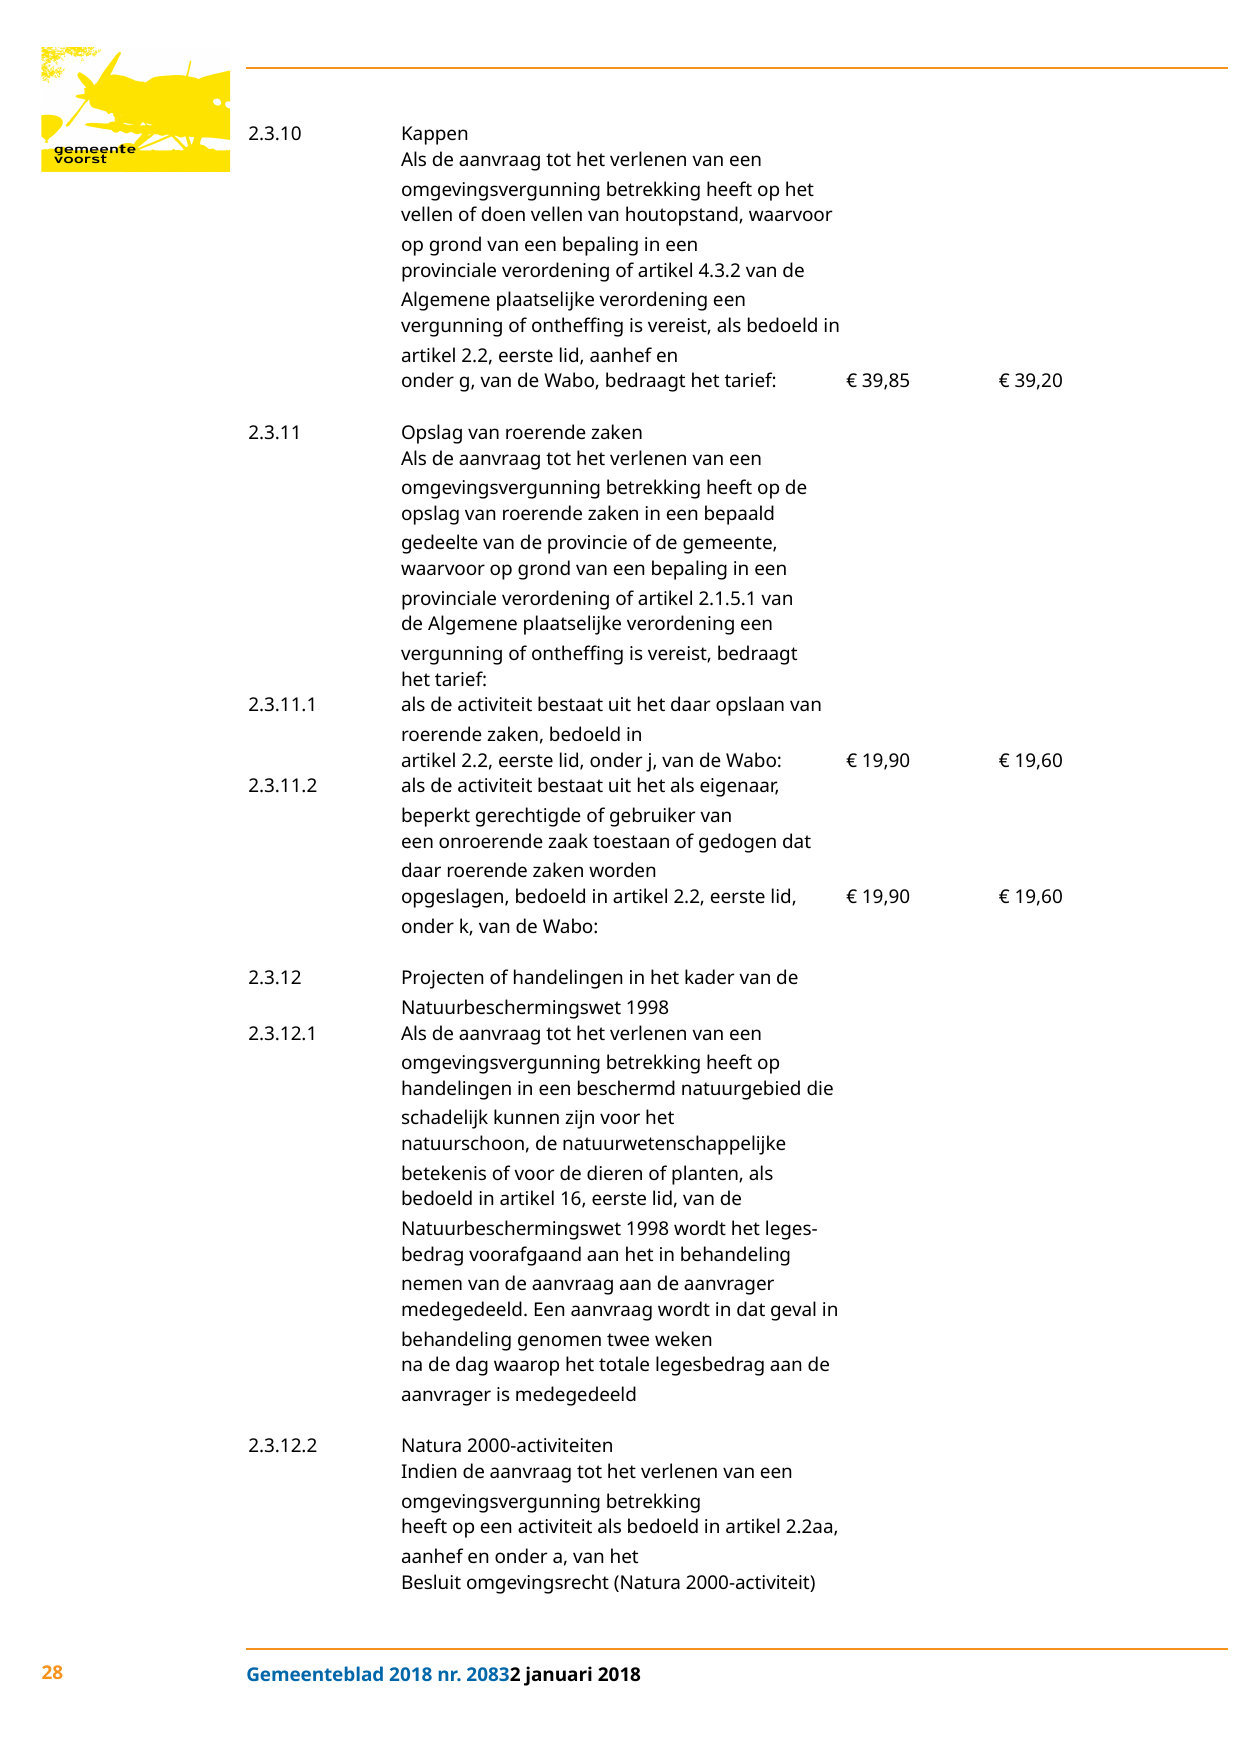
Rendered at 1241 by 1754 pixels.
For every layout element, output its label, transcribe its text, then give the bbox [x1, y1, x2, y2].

table_cell [846, 692, 999, 747]
table_cell € 19,90 [846, 747, 999, 773]
table_cell [846, 95, 999, 121]
table_cell € 39,85 [846, 368, 999, 393]
table_cell [999, 1433, 1152, 1458]
table_cell bedrag voorafgaand aan het in behandeling nemen van de aanvraag aan de aanvrager [401, 1241, 846, 1296]
table_cell [999, 393, 1152, 419]
table_cell [248, 202, 401, 257]
table_cell [248, 1186, 401, 1241]
table_cell [846, 393, 999, 419]
table_cell [846, 445, 999, 500]
table_cell [401, 95, 846, 121]
table_cell [846, 1433, 999, 1458]
table_cell [999, 555, 1152, 611]
table_cell [999, 257, 1152, 312]
table_cell [248, 1241, 401, 1296]
table_cell [248, 611, 401, 666]
table_cell [248, 146, 401, 202]
table_cell 2.3.12.1 [248, 1020, 401, 1075]
table_cell [846, 257, 999, 312]
table_cell [999, 773, 1152, 828]
table_cell Indien de aanvraag tot het verlenen van een omgevingsvergunning betrekking [401, 1458, 846, 1514]
table_cell [401, 1407, 846, 1433]
table_cell [999, 202, 1152, 257]
table_cell provinciale verordening of artikel 4.3.2 van de Algemene plaatselijke verordening een [401, 257, 846, 312]
table_cell 2.3.11.1 [248, 692, 401, 747]
table_cell [248, 500, 401, 555]
table_cell 2.3.12 [248, 964, 401, 1020]
table_cell [248, 1296, 401, 1352]
table_cell [999, 666, 1152, 692]
table_cell [999, 1186, 1152, 1241]
table_cell natuurschoon, de natuurwetenschappelijke betekenis of voor de dieren of planten, als [401, 1130, 846, 1186]
table_cell Besluit omgevingsrecht (Natura 2000-activiteit) [401, 1569, 846, 1595]
table_cell [248, 828, 401, 883]
table_cell [999, 1569, 1152, 1595]
table_cell 2.3.10 [248, 121, 401, 146]
table_cell [248, 883, 401, 939]
table_cell [846, 611, 999, 666]
table_cell [846, 1130, 999, 1186]
table_cell medegedeeld. Een aanvraag wordt in dat geval in behandeling genomen twee weken [401, 1296, 846, 1352]
table_cell [846, 1458, 999, 1514]
table_cell [999, 312, 1152, 367]
table_cell [248, 445, 401, 500]
table_cell Als de aanvraag tot het verlenen van een omgevingsvergunning betrekking heeft op [401, 1020, 846, 1075]
table_cell [999, 95, 1152, 121]
table_cell bedoeld in artikel 16, eerste lid, van de Natuurbeschermingswet 1998 wordt het leges- [401, 1186, 846, 1241]
table_cell [846, 1075, 999, 1130]
table_cell [846, 1296, 999, 1352]
table_cell artikel 2.2, eerste lid, onder j, van de Wabo: [401, 747, 846, 773]
table_cell [846, 964, 999, 1020]
table_cell [999, 445, 1152, 500]
table_cell [846, 1569, 999, 1595]
table_cell [999, 939, 1152, 964]
table_cell [846, 500, 999, 555]
table_cell [999, 1514, 1152, 1569]
table_cell de Algemene plaatselijke verordening een vergunning of ontheffing is vereist, bedraagt [401, 611, 846, 666]
table_cell [248, 555, 401, 611]
table_cell opslag van roerende zaken in een bepaald gedeelte van de provincie of de gemeente, [401, 500, 846, 555]
table_cell [248, 393, 401, 419]
table_cell Projecten of handelingen in het kader van de Natuurbeschermingswet 1998 [401, 964, 846, 1020]
table_cell [846, 1241, 999, 1296]
table_cell vellen of doen vellen van houtopstand, waarvoor op grond van een bepaling in een [401, 202, 846, 257]
table_cell [999, 1241, 1152, 1296]
table_cell € 19,90 [846, 883, 999, 939]
table_cell [248, 1075, 401, 1130]
table_cell een onroerende zaak toestaan of gedogen dat daar roerende zaken worden [401, 828, 846, 883]
table_cell [846, 939, 999, 964]
table_cell [248, 1514, 401, 1569]
table_cell [846, 1514, 999, 1569]
table_cell vergunning of ontheffing is vereist, als bedoeld in artikel 2.2, eerste lid, aanhef en [401, 312, 846, 367]
table_cell [248, 1407, 401, 1433]
table_cell handelingen in een beschermd natuurgebied die schadelijk kunnen zijn voor het [401, 1075, 846, 1130]
table_cell [248, 1458, 401, 1514]
table_cell [999, 1407, 1152, 1433]
table_cell na de dag waarop het totale legesbedrag aan de aanvrager is medegedeeld [401, 1352, 846, 1407]
table_cell [846, 828, 999, 883]
table_cell Opslag van roerende zaken [401, 419, 846, 445]
table_cell als de activiteit bestaat uit het als eigenaar, beperkt gerechtigde of gebruiker van [401, 773, 846, 828]
table_cell [846, 773, 999, 828]
table_cell [999, 146, 1152, 202]
table_cell [846, 312, 999, 367]
table_cell [846, 555, 999, 611]
table_cell [999, 121, 1152, 146]
table_cell [846, 419, 999, 445]
table_cell Kappen [401, 121, 846, 146]
table_cell [999, 692, 1152, 747]
table_cell waarvoor op grond van een bepaling in een provinciale verordening of artikel 2.1.5.1 van [401, 555, 846, 611]
table_cell Natura 2000-activiteiten [401, 1433, 846, 1458]
table_cell [999, 1075, 1152, 1130]
table_cell [248, 312, 401, 367]
table_cell [846, 1020, 999, 1075]
table_cell 2.3.11 [248, 419, 401, 445]
table_cell onder g, van de Wabo, bedraagt het tarief: [401, 368, 846, 393]
table_cell [846, 146, 999, 202]
table_cell [401, 939, 846, 964]
table_cell Als de aanvraag tot het verlenen van een omgevingsvergunning betrekking heeft op de [401, 445, 846, 500]
table_cell [999, 1130, 1152, 1186]
table_cell 2.3.11.2 [248, 773, 401, 828]
table_cell [999, 611, 1152, 666]
table_cell [248, 1569, 401, 1595]
table_cell het tarief: [401, 666, 846, 692]
table_cell 2.3.12.2 [248, 1433, 401, 1458]
table_cell [846, 1186, 999, 1241]
table_cell [248, 939, 401, 964]
table_cell [999, 500, 1152, 555]
table_cell Als de aanvraag tot het verlenen van een omgevingsvergunning betrekking heeft op het [401, 146, 846, 202]
table_cell [248, 666, 401, 692]
table_cell [999, 1296, 1152, 1352]
table_cell € 19,60 [999, 747, 1152, 773]
table_cell heeft op een activiteit als bedoeld in artikel 2.2aa, aanhef en onder a, van het [401, 1514, 846, 1569]
table_cell € 39,20 [999, 368, 1152, 393]
table_cell opgeslagen, bedoeld in artikel 2.2, eerste lid, onder k, van de Wabo: [401, 883, 846, 939]
table_cell [999, 1352, 1152, 1407]
table_cell [248, 257, 401, 312]
table_cell [248, 368, 401, 393]
table_cell [999, 419, 1152, 445]
table_cell [846, 202, 999, 257]
table_cell [248, 95, 401, 121]
table_cell [248, 1130, 401, 1186]
table_cell [999, 828, 1152, 883]
table_cell [999, 1020, 1152, 1075]
table_cell [846, 666, 999, 692]
table_cell [846, 1407, 999, 1433]
table_cell [846, 121, 999, 146]
table_cell [999, 1458, 1152, 1514]
table_cell [248, 1352, 401, 1407]
table_cell € 19,60 [999, 883, 1152, 939]
picture [41, 47, 231, 172]
table_cell [248, 747, 401, 773]
table_cell [401, 393, 846, 419]
table_cell [846, 1352, 999, 1407]
table_cell als de activiteit bestaat uit het daar opslaan van roerende zaken, bedoeld in [401, 692, 846, 747]
table_cell [999, 964, 1152, 1020]
